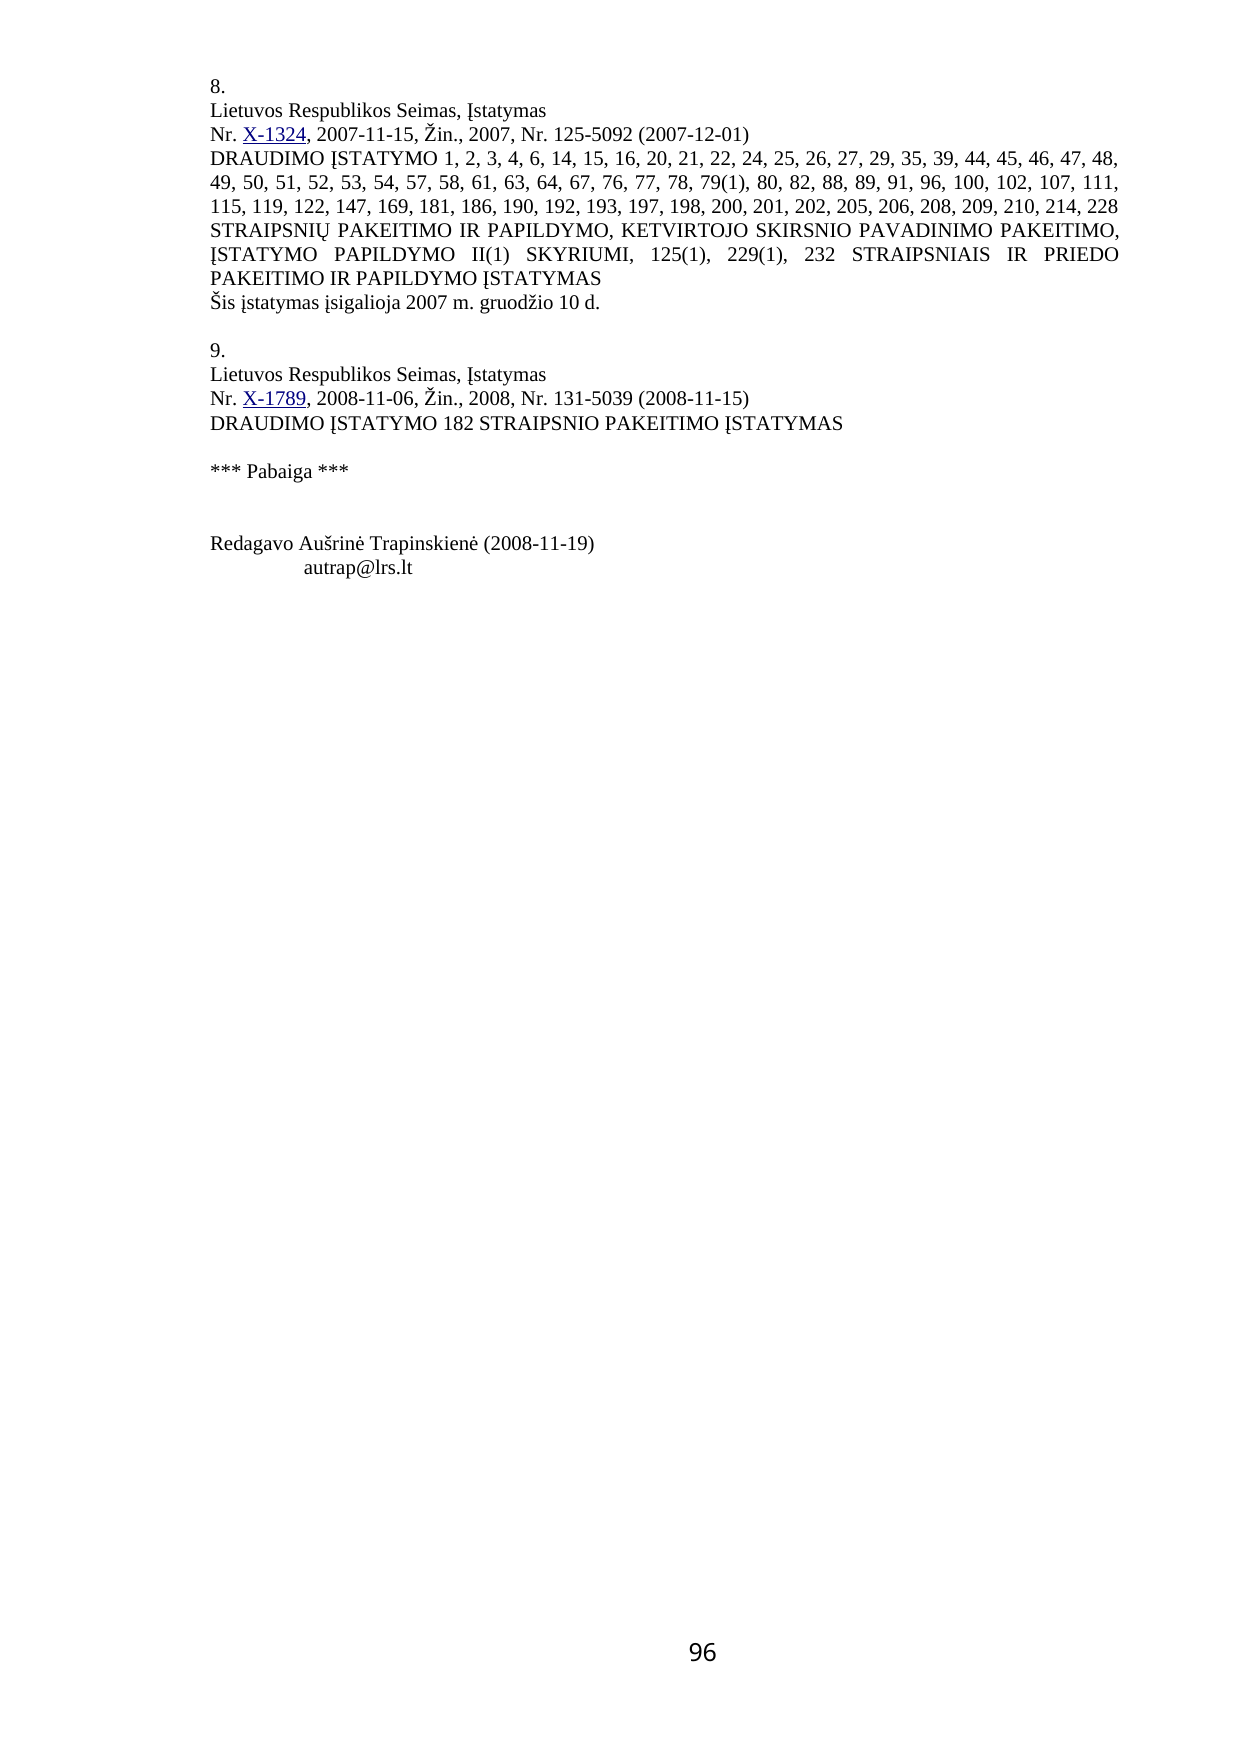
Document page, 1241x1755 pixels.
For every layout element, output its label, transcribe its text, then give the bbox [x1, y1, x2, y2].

text DRAUDIMO ĮSTATYMO 182 STRAIPSNIO PAKEITIMO ĮSTATYMAS [210, 410, 1120, 434]
text Lietuvos Respublikos Seimas, Įstatymas [210, 362, 1120, 386]
text DRAUDIMO ĮSTATYMO 1, 2, 3, 4, 6, 14, 15, 16, 20, 21, 22, 24, 25, 26, 27, 29, 35, 39, 44, 45, 46, 47, 48, 49, 50, 51, 52, 53, 54, 57, 58, 61, 63, 64, 67, 76, 77, 78, 79(1), 80, 82, 88, 89, 91, 96, 100, 102, 107, 111, 115, 119, 122, 147, 169, 181, 186, 190, 192, 193, 197, 198, 200, 201, 202, 205, 206, 208, 209, 210, 214, 228 STRAIPSNIŲ PAKEITIMO IR PAPILDYMO, KETVIRTOJO SKIRSNIO PAVADINIMO PAKEITIMO, ĮSTATYMO PAPILDYMO II(1) SKYRIUMI, 125(1), 229(1), 232 STRAIPSNIAIS IR PRIEDO PAKEITIMO IR PAPILDYMO ĮSTATYMAS [210, 146, 1120, 290]
text 9. [210, 338, 1120, 362]
text Lietuvos Respublikos Seimas, Įstatymas [210, 98, 1120, 122]
text Nr. X-1789, 2008-11-06, Žin., 2008, Nr. 131-5039 (2008-11-15) [210, 386, 1120, 410]
text Nr. X-1324, 2007-11-15, Žin., 2007, Nr. 125-5092 (2007-12-01) [210, 122, 1120, 146]
text 8. [210, 73, 1120, 98]
text autrap@lrs.lt [210, 555, 1120, 579]
text *** Pabaiga *** [210, 458, 1120, 483]
text Šis įstatymas įsigalioja 2007 m. gruodžio 10 d. [210, 290, 1120, 314]
text Redagavo Aušrinė Trapinskienė (2008-11-19) [210, 531, 1120, 555]
